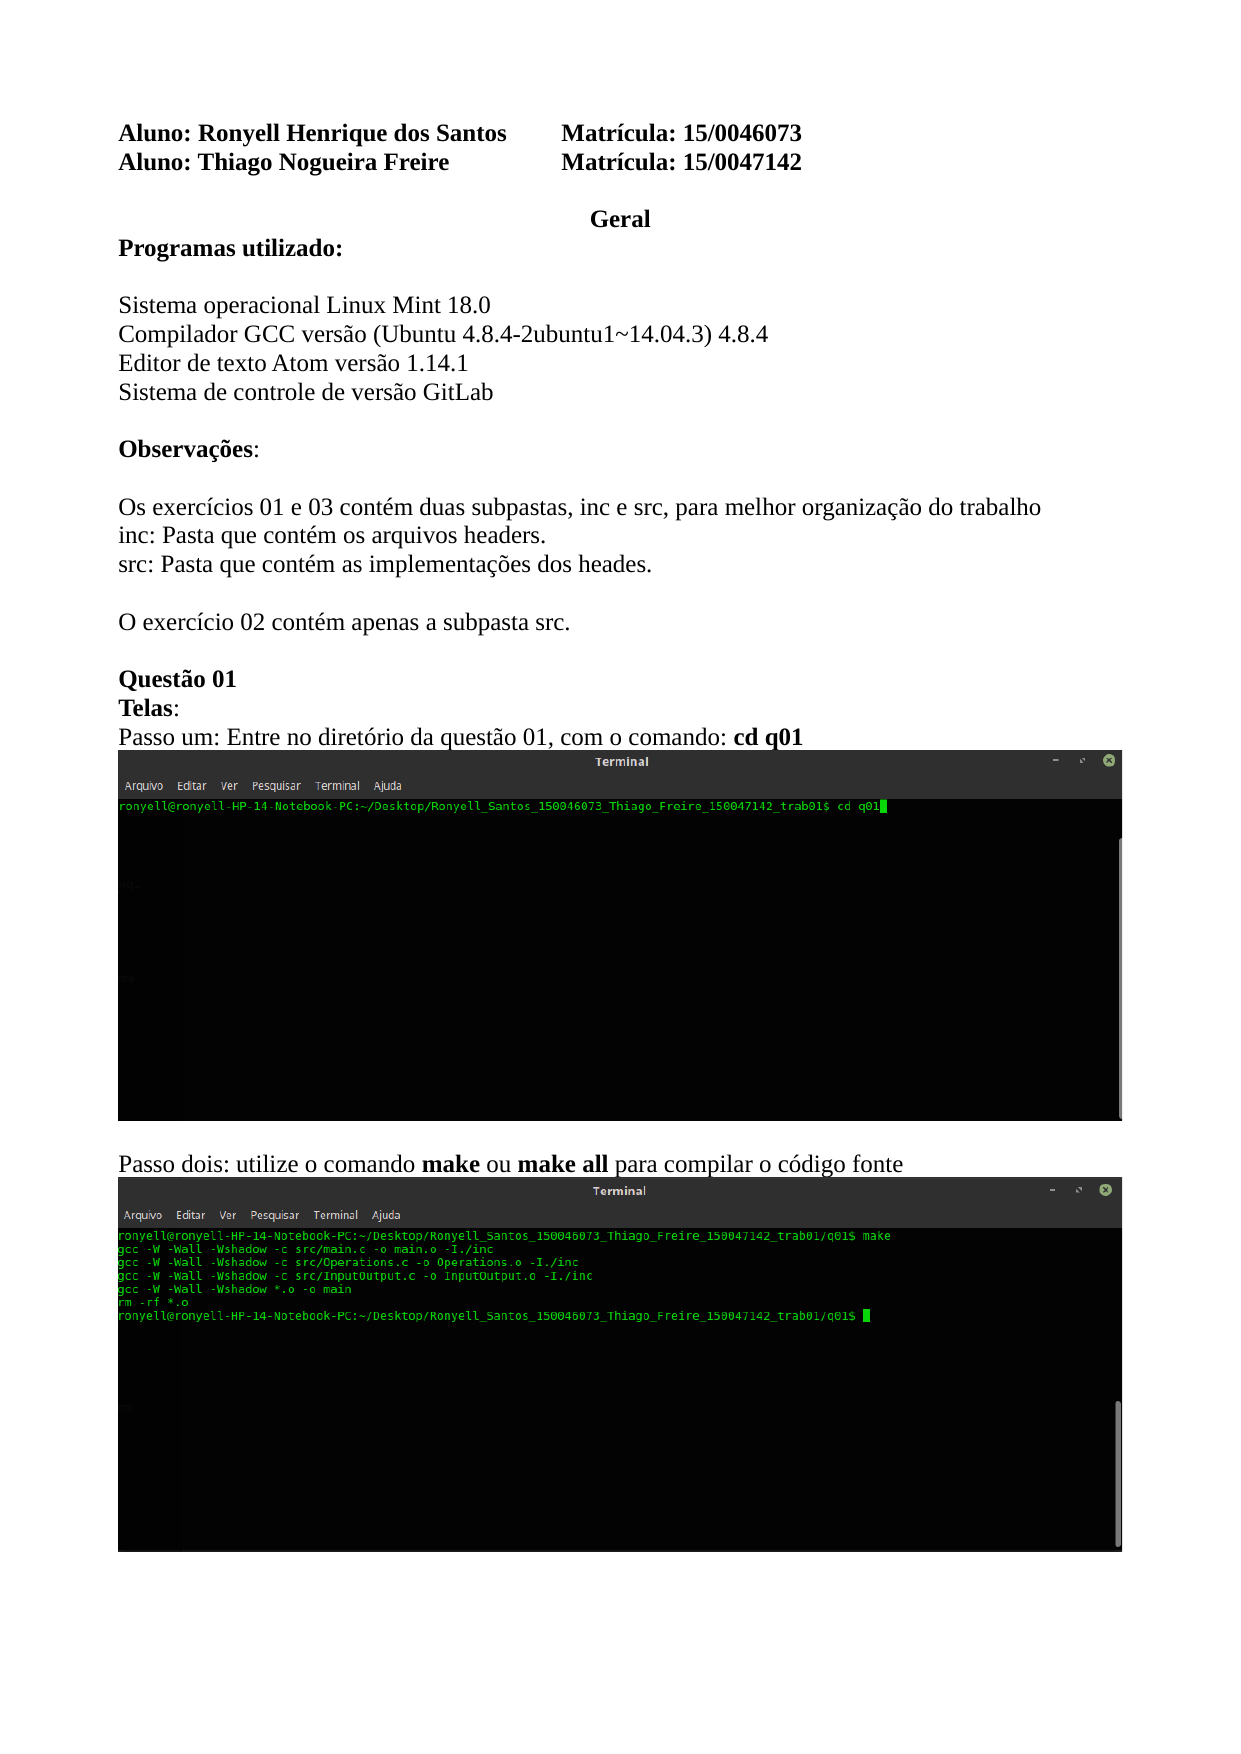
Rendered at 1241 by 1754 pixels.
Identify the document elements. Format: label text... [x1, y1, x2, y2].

text Os exercícios 01 e 03 contém duas subpastas, inc e src, para melhor organização do trabalho [118, 492, 1122, 521]
text Compilador GCC versão (Ubuntu 4.8.4-2ubuntu1~14.04.3) 4.8.4 [118, 319, 1122, 348]
picture [118, 1177, 1123, 1552]
text Editor de texto Atom versão 1.14.1 [118, 348, 1122, 377]
text Sistema operacional Linux Mint 18.0 [118, 291, 1122, 319]
text Aluno: Thiago Nogueira Freire Matrícula: 15/0047142 [118, 147, 1122, 176]
picture [118, 750, 1123, 1121]
text Questão 01 [118, 664, 1122, 693]
text Telas: [118, 693, 1122, 722]
text Passo um: Entre no diretório da questão 01, com o comando: cd q01 [118, 722, 1122, 750]
text src: Pasta que contém as implementações dos heades. [118, 549, 1122, 578]
text Passo dois: utilize o comando make ou make all para compilar o código fonte [118, 1149, 1122, 1177]
text Observações: [118, 434, 1122, 463]
text Programas utilizado: [118, 233, 1122, 262]
text inc: Pasta que contém os arquivos headers. [118, 521, 1122, 549]
text Aluno: Ronyell Henrique dos Santos Matrícula: 15/0046073 [118, 118, 1122, 147]
text Sistema de controle de versão GitLab [118, 377, 1122, 406]
text O exercício 02 contém apenas a subpasta src. [118, 607, 1122, 636]
text Geral [118, 204, 1122, 233]
